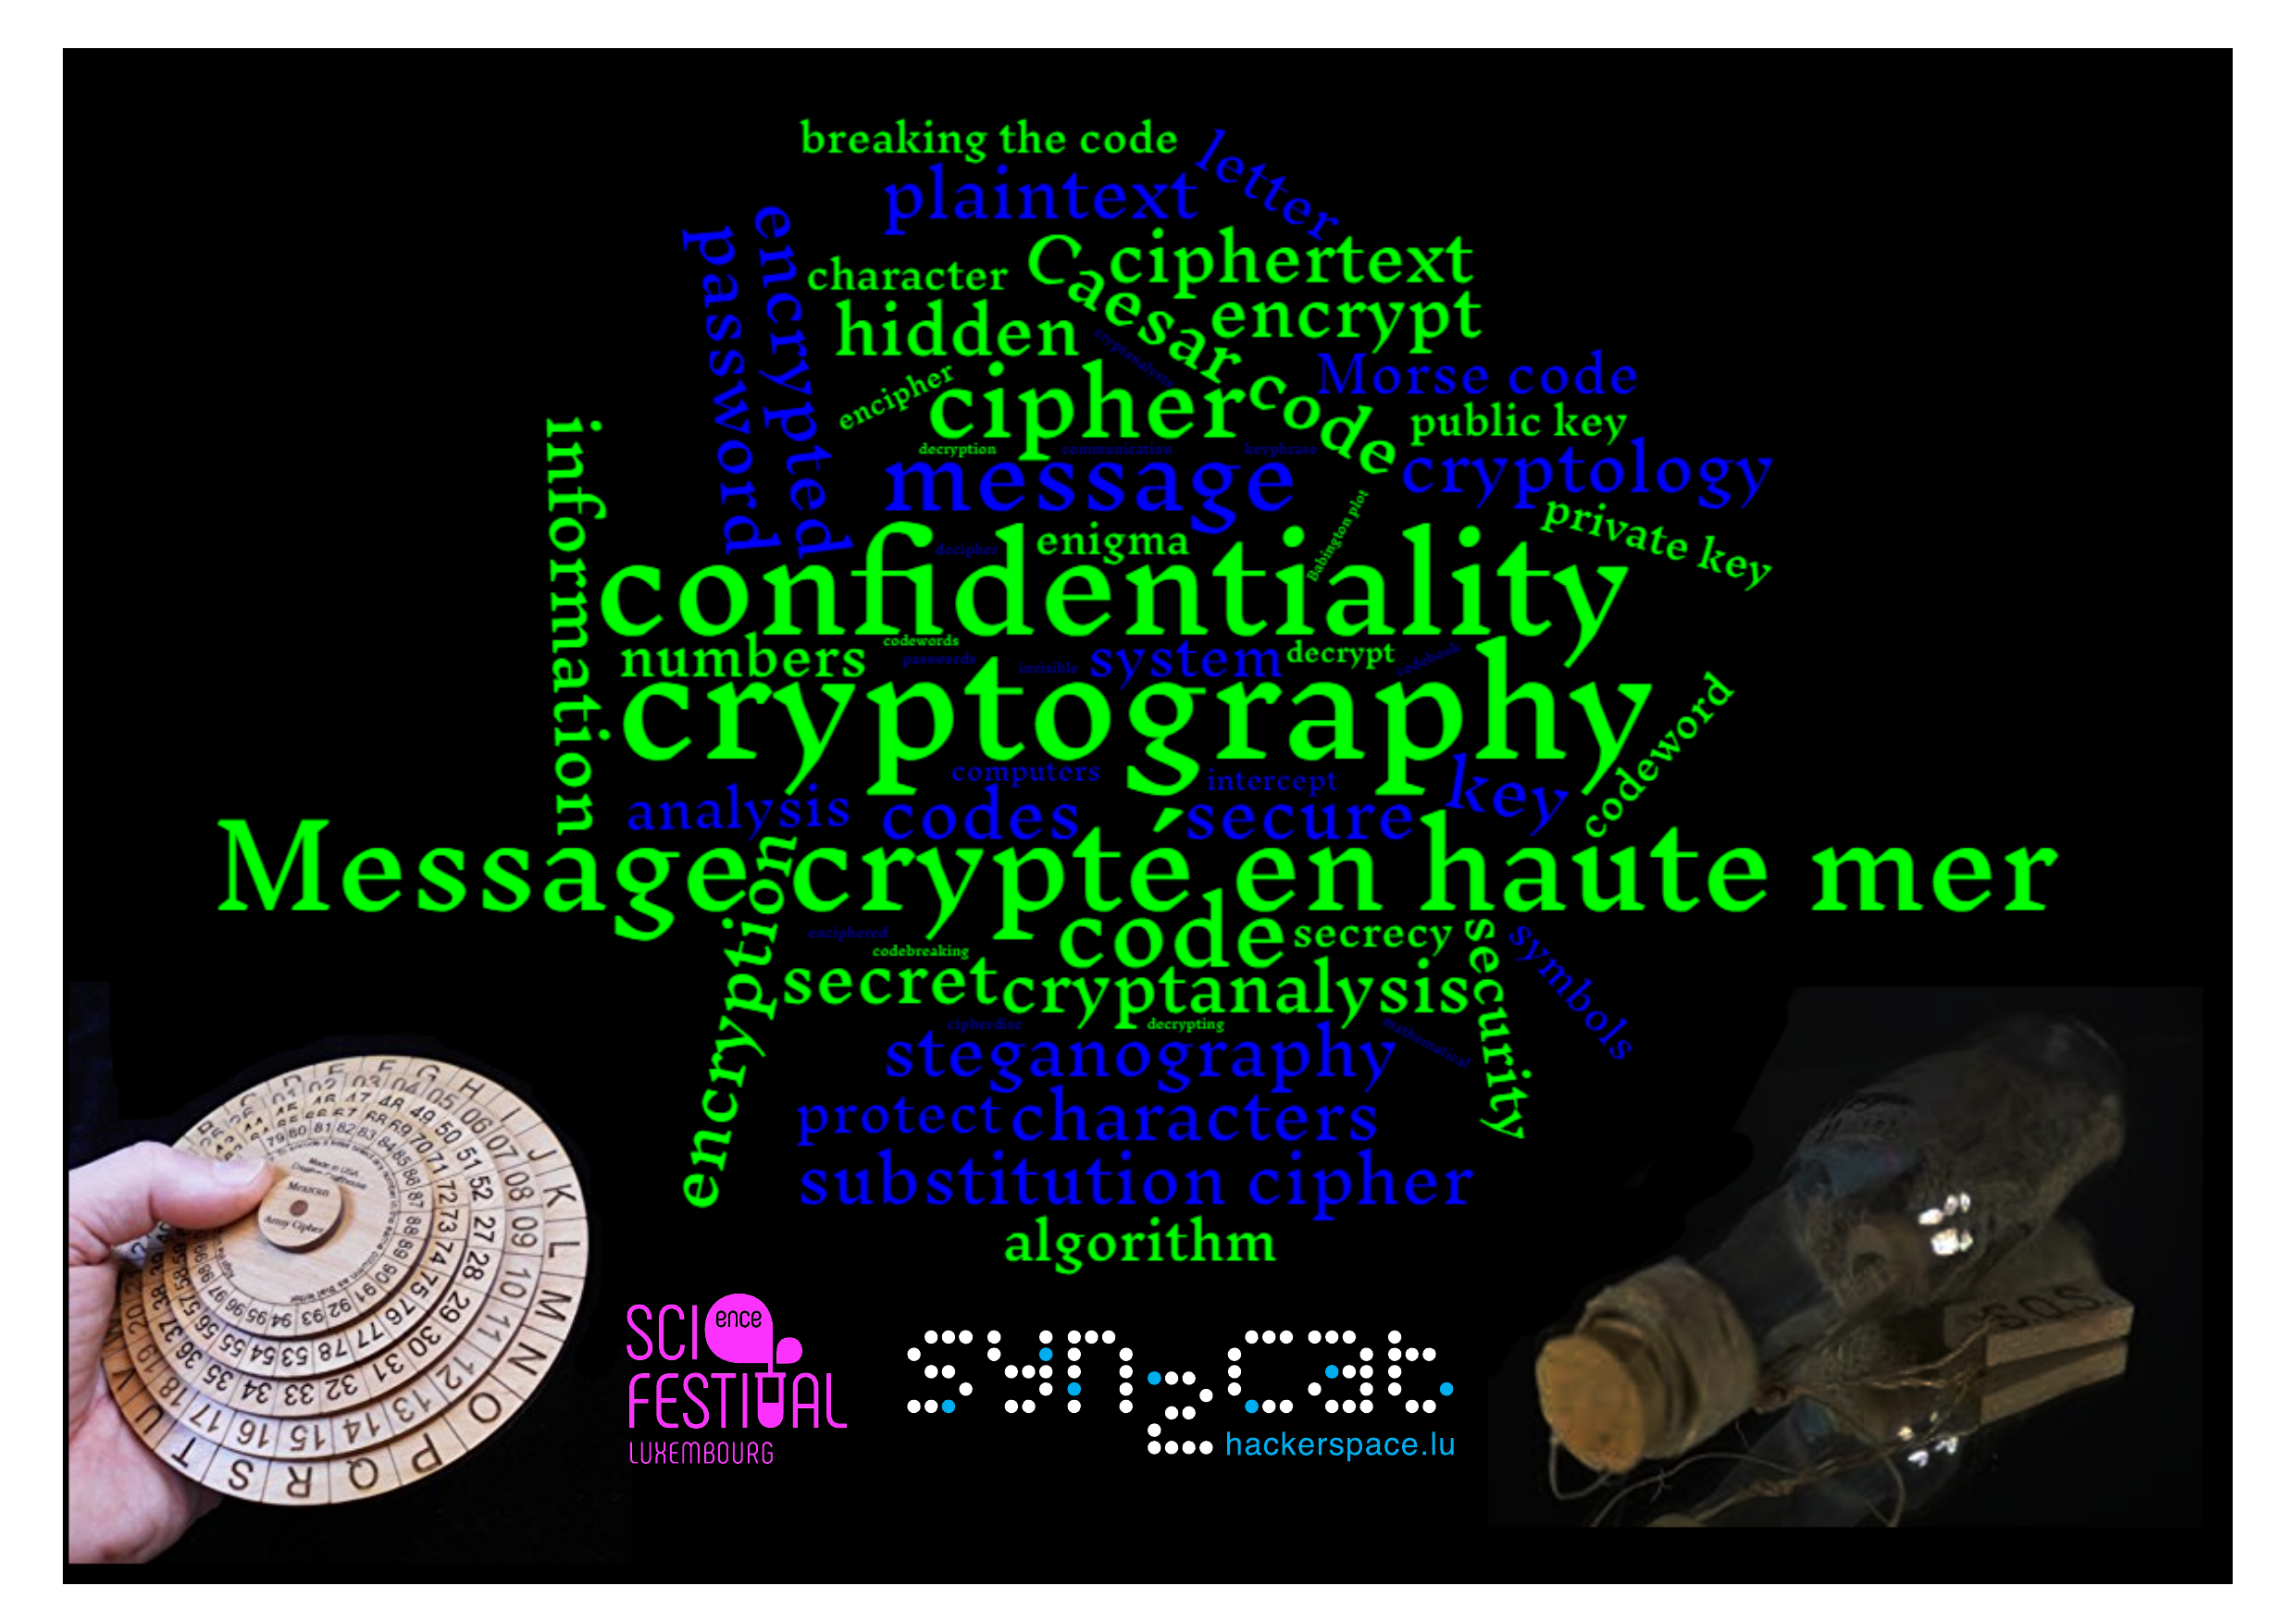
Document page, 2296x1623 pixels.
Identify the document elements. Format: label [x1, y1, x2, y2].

picture [62, 48, 2233, 1584]
